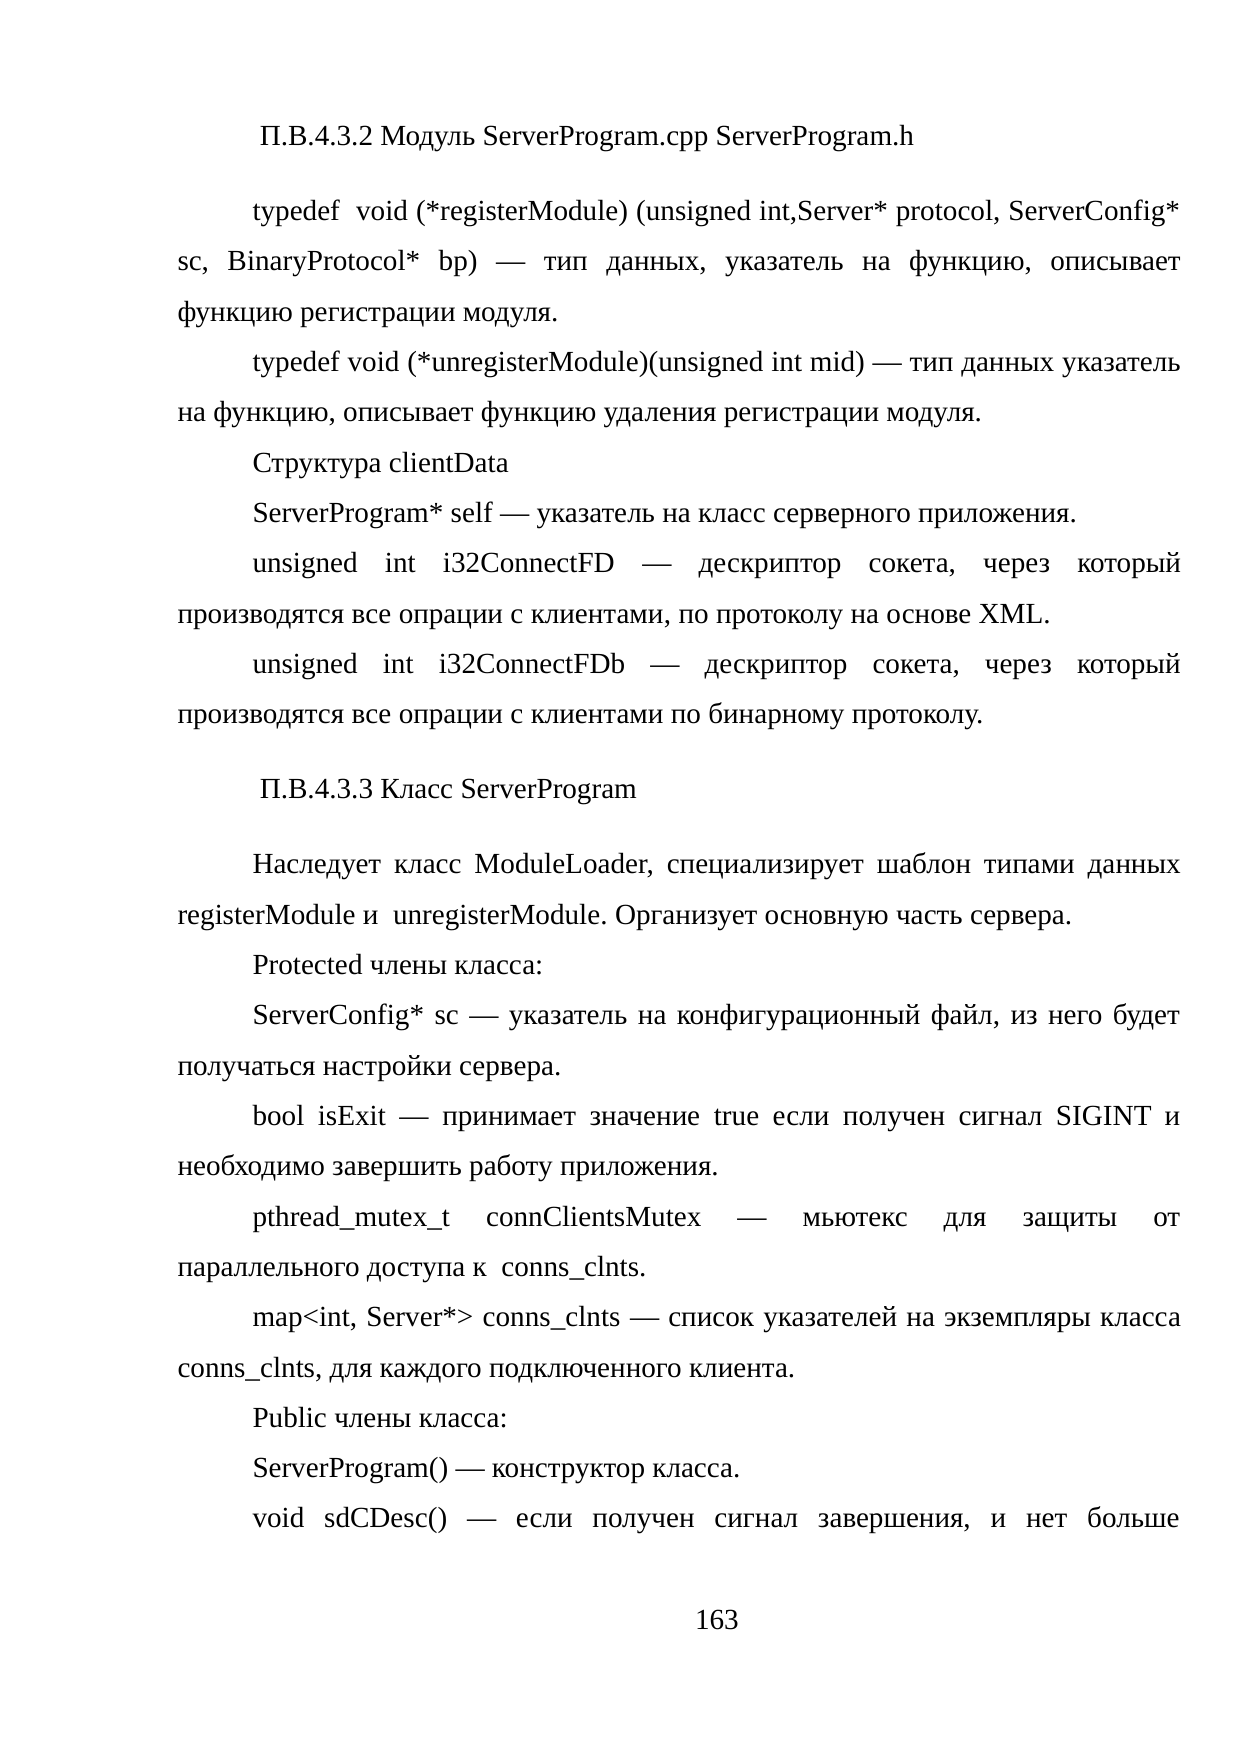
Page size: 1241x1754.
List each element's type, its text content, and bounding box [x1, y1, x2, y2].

text void sdCDesc() — если получен сигнал завершения, и нет больше [177, 1501, 1181, 1534]
text Структура clientData [177, 445, 1181, 478]
text ServerProgram* self — указатель на класс серверного приложения. [177, 495, 1181, 529]
text Public члены класса: [177, 1400, 1181, 1433]
text bool isExit — принимает значение true если получен сигнал SIGINT и необходимо завершить работу приложения. [177, 1098, 1181, 1182]
text Protected члены класса: [177, 947, 1181, 981]
text Наследует класс ModuleLoader, специализирует шаблон типами данных registerModule и unregisterModule. Организует основную часть сервера. [177, 847, 1181, 930]
text unsigned int i32ConnectFDb — дескриптор сокета, через который производятся все опрации с клиентами по бинарному протоколу. [177, 646, 1181, 730]
text unsigned int i32ConnectFD — дескриптор сокета, через который производятся все опрации с клиентами, по протоколу на основе XML. [177, 545, 1181, 629]
text ServerConfig* sc — указатель на конфигурационный файл, из него будет получаться настройки сервера. [177, 997, 1181, 1081]
list Модуль ServerProgram.cpp ServerProgram.h [252, 118, 1181, 152]
text ServerProgram() — конструктор класса. [177, 1450, 1181, 1484]
text pthread_mutex_t connClientsMutex — мьютекс для защиты от параллельного доступа к conns_clnts. [177, 1199, 1181, 1283]
list Класс ServerProgram [252, 771, 1181, 805]
text map<int, Server*> conns_clnts — список указателей на экземпляры класса conns_clnts, для каждого подключенного клиента. [177, 1299, 1181, 1383]
text typedef void (*registerModule) (unsigned int,Server* protocol, ServerConfig* sc, BinaryProtocol* bp) — тип данных, указатель на функцию, описывает функцию регистрации модуля. [177, 193, 1181, 327]
text typedef void (*unregisterModule)(unsigned int mid) — тип данных указатель на функцию, описывает функцию удаления регистрации модуля. [177, 344, 1181, 428]
